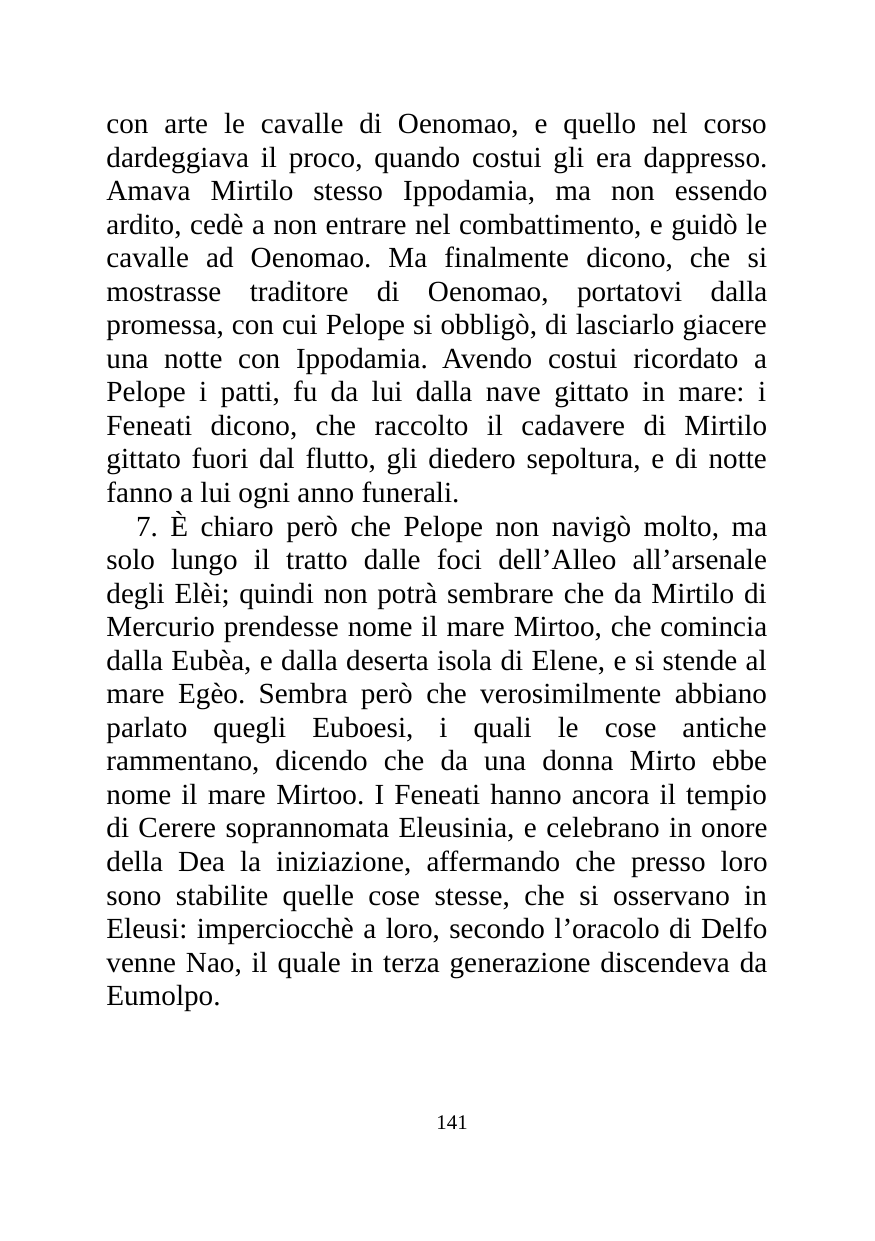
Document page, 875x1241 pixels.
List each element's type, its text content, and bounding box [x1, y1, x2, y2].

text con arte le cavalle di Oenomao, e quello nel corso dardeggiava il proco, quando costui gli era dappresso. Amava Mirtilo stesso Ippodamia, ma non essendo ardito, cedè a non entrare nel combattimento, e guidò le cavalle ad Oenomao. Ma finalmente dicono, che si mostrasse traditore di Oenomao, portatovi dalla promessa, con cui Pelope si obbligò, di lasciarlo giacere una notte con Ippodamia. Avendo costui ricordato a Pelope i patti, fu da lui dalla nave gittato in mare: i Feneati dicono, che raccolto il cadavere di Mirtilo gittato fuori dal flutto, gli diedero sepoltura, e di notte fanno a lui ogni anno funerali. [106, 106, 768, 509]
text 7. È chiaro però che Pelope non navigò molto, ma solo lungo il tratto dalle foci dell’Alleo all’arsenale degli Elèi; quindi non potrà sembrare che da Mirtilo di Mercurio prendesse nome il mare Mirtoo, che comincia dalla Eubèa, e dalla deserta isola di Elene, e si stende al mare Egèo. Sembra però che verosimilmente abbiano parlato quegli Euboesi, i quali le cose antiche rammentano, dicendo che da una donna Mirto ebbe nome il mare Mirtoo. I Feneati hanno ancora il tempio di Cerere soprannomata Eleusinia, e celebrano in onore della Dea la iniziazione, affermando che presso loro sono stabilite quelle cose stesse, che si osservano in Eleusi: imperciocchè a loro, secondo l’oracolo di Delfo venne Nao, il quale in terza generazione discendeva da Eumolpo. [106, 509, 768, 1012]
